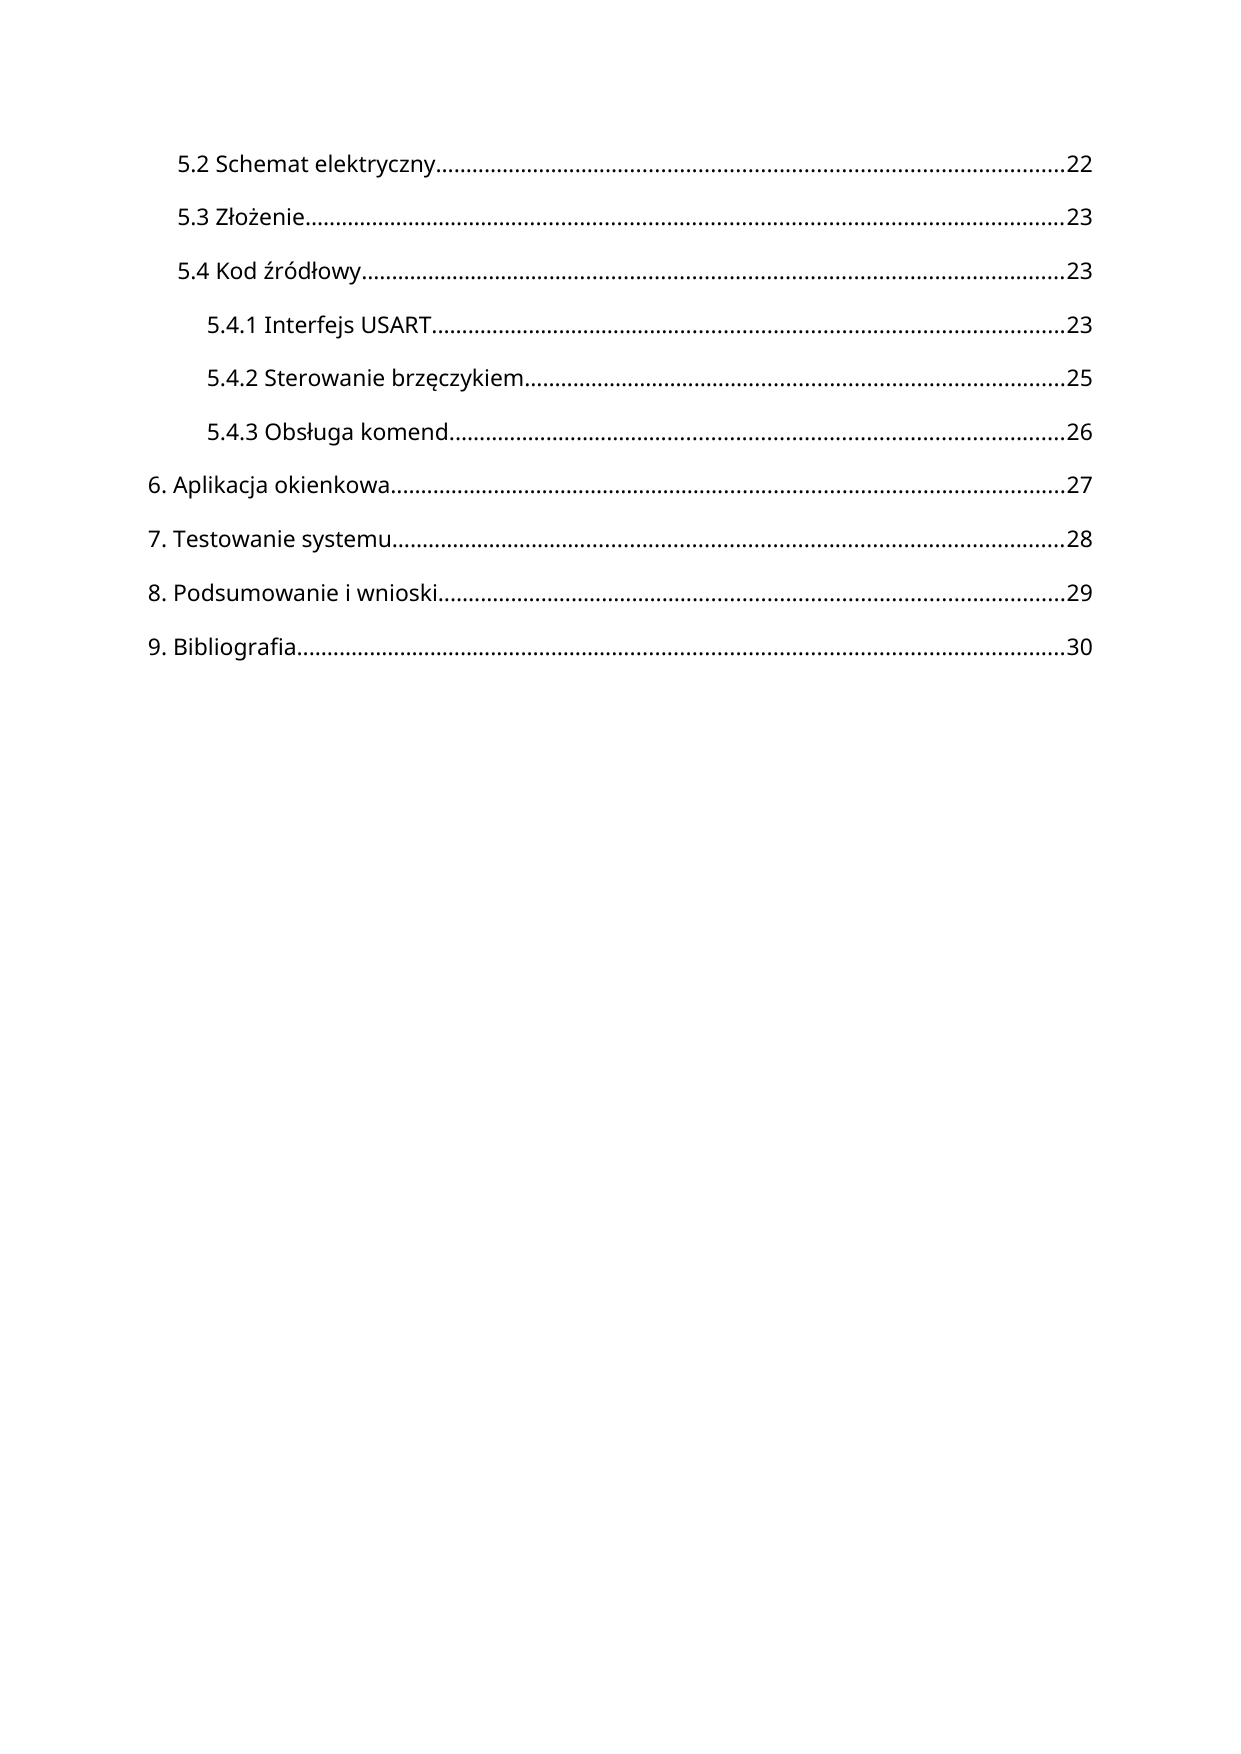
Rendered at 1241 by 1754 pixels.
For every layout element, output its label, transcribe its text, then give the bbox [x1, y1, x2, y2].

text 5.2 Schemat elektryczny 22 [177, 148, 1093, 179]
text 5.4.1 Interfejs USART 23 [207, 308, 1093, 340]
text 5.4.2 Sterowanie brzęczykiem 25 [207, 362, 1093, 393]
text 5.4 Kod źródłowy 23 [177, 255, 1093, 286]
text 5.3 Złożenie 23 [177, 201, 1093, 232]
text 9. Bibliografia 30 [148, 630, 1093, 662]
text 8. Podsumowanie i wnioski 29 [148, 577, 1093, 608]
text 6. Aplikacja okienkowa 27 [148, 469, 1093, 501]
text 5.4.3 Obsługa komend 26 [207, 416, 1093, 447]
text 7. Testowanie systemu 28 [148, 523, 1093, 554]
